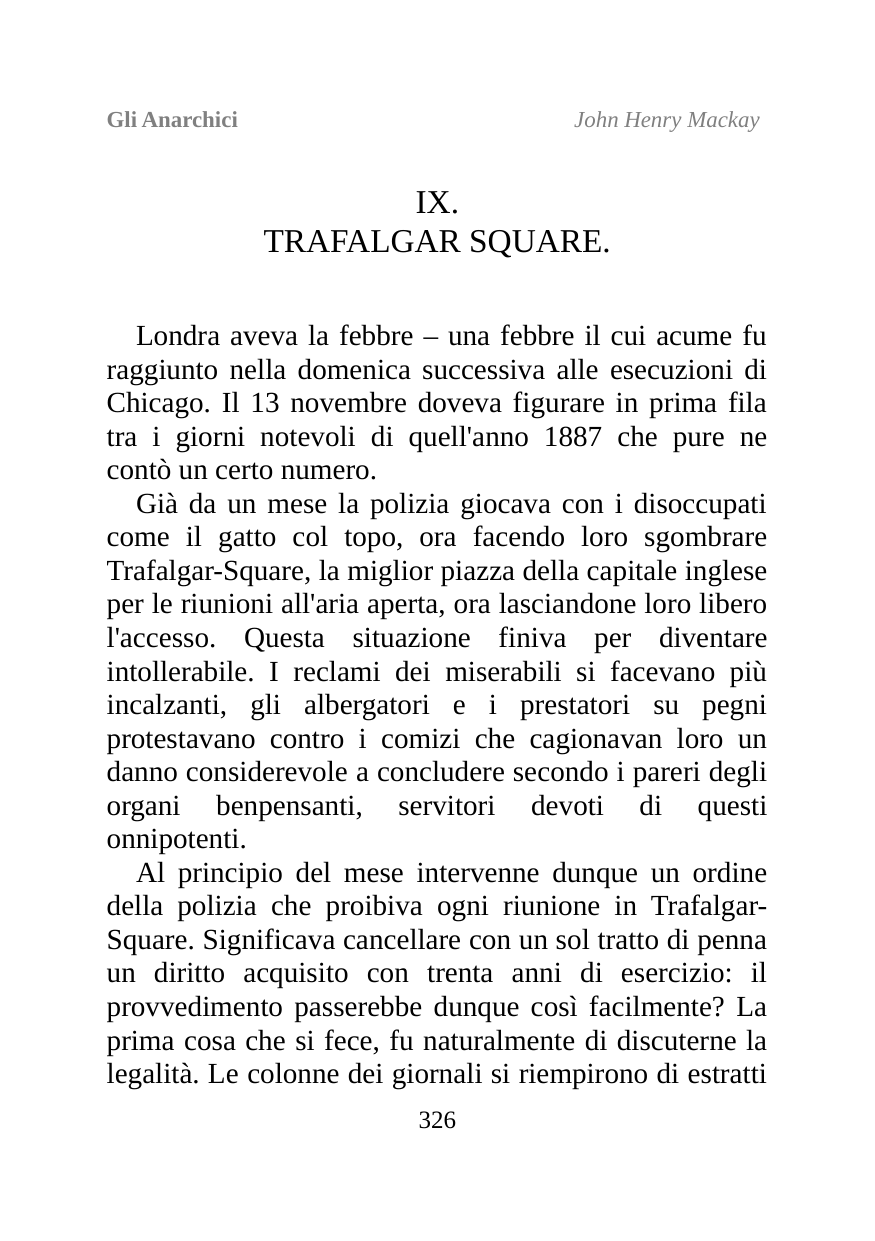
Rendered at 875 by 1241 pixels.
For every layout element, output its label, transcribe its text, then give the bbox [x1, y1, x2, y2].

subtitle IX. TRAFALGAR SQUARE. [106, 183, 768, 259]
text Al principio del mese intervenne dunque un ordine della polizia che proibiva ogni riunione in Trafalgar-Square. Significava cancellare con un sol tratto di penna un diritto acquisito con trenta anni di esercizio: il provvedimento passerebbe dunque così facilmente? La prima cosa che si fece, fu naturalmente di discuterne la legalità. Le colonne dei giornali si riempirono di estratti [106, 855, 768, 1090]
text Già da un mese la polizia giocava con i disoccupati come il gatto col topo, ora facendo loro sgombrare Trafalgar-Square, la miglior piazza della capitale inglese per le riunioni all'aria aperta, ora lasciandone loro libero l'accesso. Questa situazione finiva per diventare intollerabile. I reclami dei miserabili si facevano più incalzanti, gli albergatori e i prestatori su pegni protestavano contro i comizi che cagionavan loro un danno considerevole a concludere secondo i pareri degli organi benpensanti, servitori devoti di questi onnipotenti. [106, 486, 768, 855]
text Londra aveva la febbre – una febbre il cui acume fu raggiunto nella domenica successiva alle esecuzioni di Chicago. Il 13 novembre doveva figurare in prima fila tra i giorni notevoli di quell'anno 1887 che pure ne contò un certo numero. [106, 318, 768, 486]
